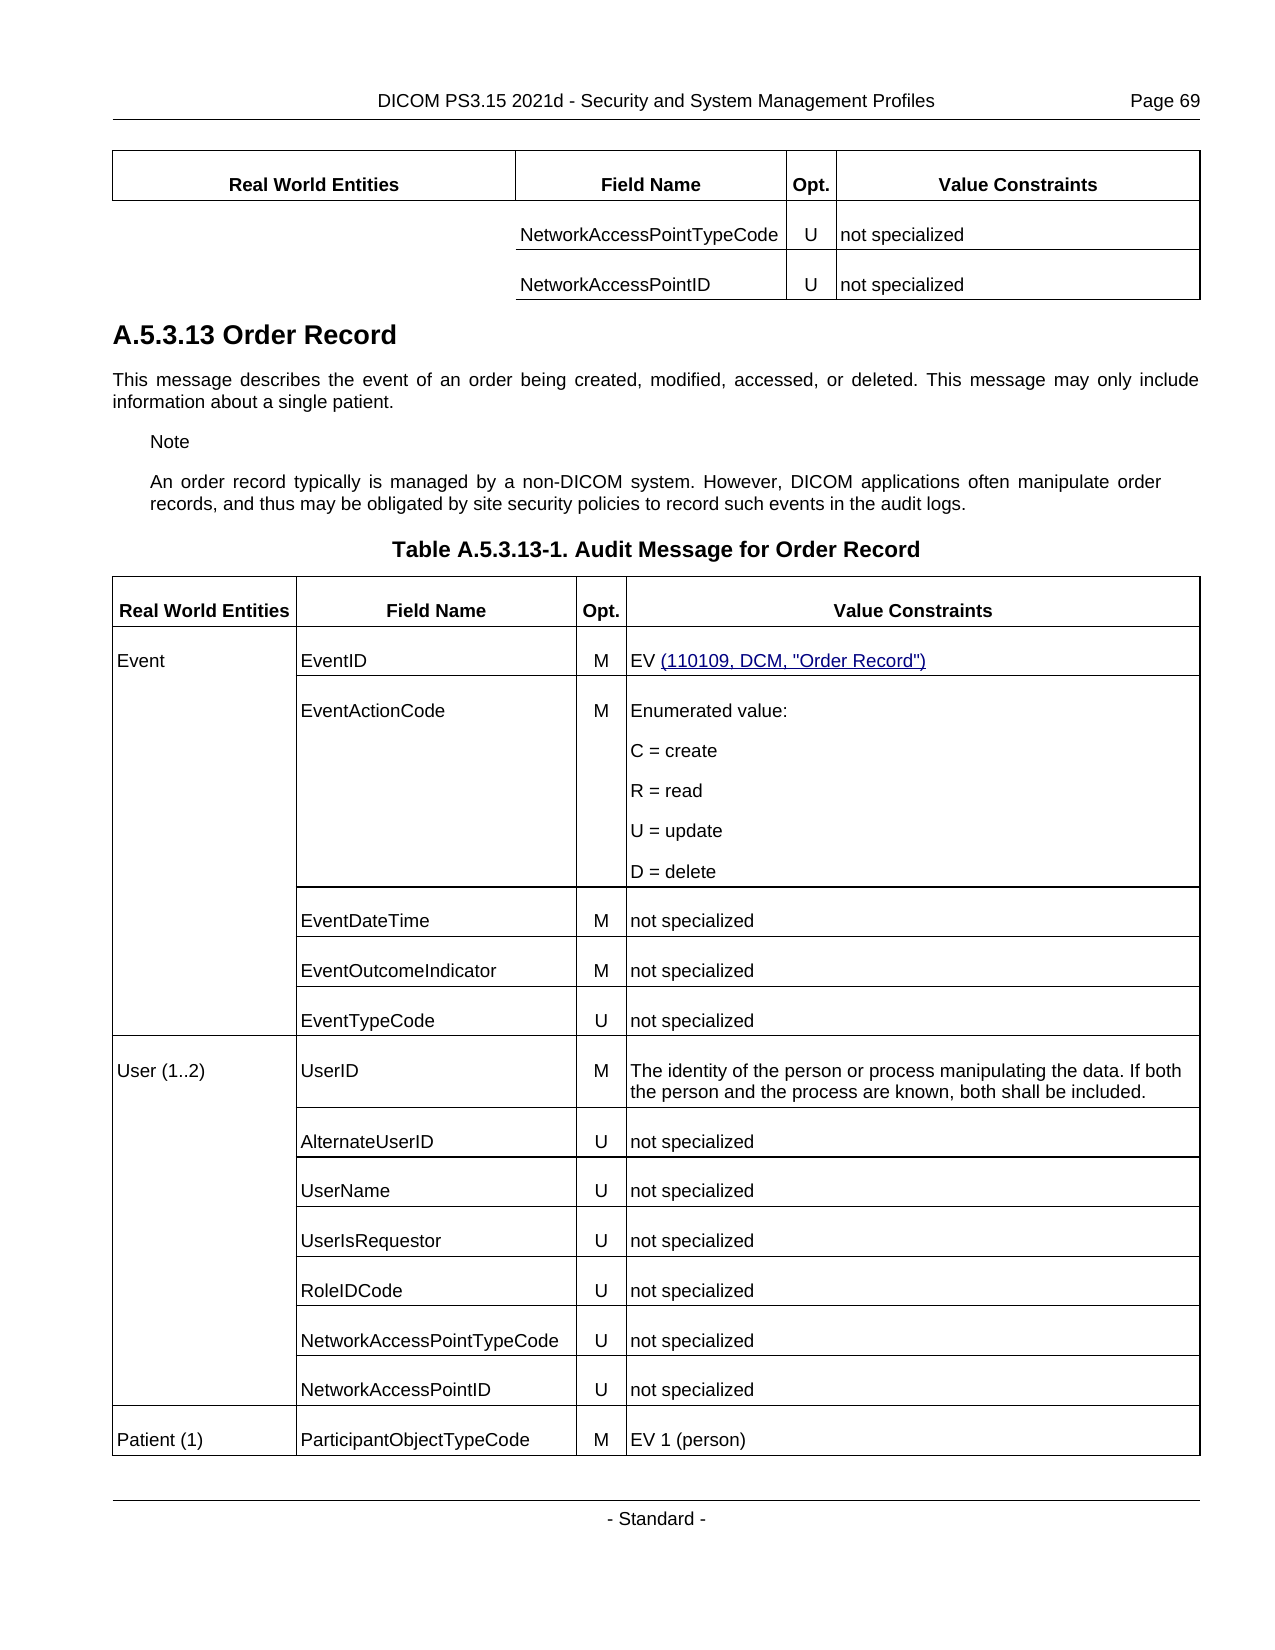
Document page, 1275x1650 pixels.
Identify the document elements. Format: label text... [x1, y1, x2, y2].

text Table A.5.3.13-1. Audit Message for Order Record [112, 537, 1200, 562]
table_cell EV 1 (person) [627, 1406, 1199, 1454]
table_cell U [577, 1257, 626, 1305]
table_cell M [577, 1036, 626, 1107]
table_cell NetworkAccessPointTypeCode [297, 1306, 576, 1355]
table_cell NetworkAccessPointID [516, 250, 786, 299]
table_cell U [577, 1306, 626, 1355]
text This message describes the event of an order being created, modified, accessed, or deleted. This message may only include information about a single patient. [112, 369, 1200, 412]
table_cell not specialized [627, 1257, 1199, 1305]
table_cell not specialized [837, 250, 1199, 299]
table_cell M [577, 676, 626, 886]
table_cell Enumerated value: C = create R = read U = update D = delete [627, 676, 1199, 886]
table_cell EV (110109, DCM, "Order Record") [627, 627, 1199, 675]
table_cell The identity of the person or process manipulating the data. If both the person and the process are known, both shall be included. [627, 1036, 1199, 1107]
table_cell not specialized [627, 1306, 1199, 1355]
text Note [150, 431, 1162, 452]
table_cell Event [113, 627, 296, 1035]
table_cell U [577, 987, 626, 1035]
table_cell not specialized [627, 1207, 1199, 1256]
text An order record typically is managed by a non-DICOM system. However, DICOM applications often manipulate order records, and thus may be obligated by site security policies to record such events in the audit logs. [150, 471, 1162, 514]
table_cell EventTypeCode [297, 987, 576, 1035]
table_cell UserID [297, 1036, 576, 1107]
table_cell M [577, 888, 626, 936]
table_cell not specialized [627, 937, 1199, 986]
table_cell EventID [297, 627, 576, 675]
table_cell NetworkAccessPointID [297, 1356, 576, 1405]
table_cell EventDateTime [297, 888, 576, 936]
table_cell UserName [297, 1158, 576, 1206]
table_header Value Constraints [627, 577, 1199, 626]
table_cell M [577, 1406, 626, 1454]
table_header Real World Entities [113, 577, 296, 626]
table_cell not specialized [627, 987, 1199, 1035]
table_cell not specialized [627, 1356, 1199, 1405]
table_cell U [577, 1356, 626, 1405]
table_cell not specialized [627, 1158, 1199, 1206]
table_cell EventOutcomeIndicator [297, 937, 576, 986]
table_cell not specialized [627, 1108, 1199, 1156]
text A.5.3.13 Order Record [112, 319, 1200, 350]
table_header Opt. [787, 151, 836, 200]
table_header Field Name [516, 151, 786, 200]
table_header Field Name [297, 577, 576, 626]
table_cell Patient (1) [113, 1406, 296, 1454]
table_header Opt. [577, 577, 626, 626]
table_cell NetworkAccessPointTypeCode [516, 201, 786, 249]
table_header Real World Entities [113, 151, 515, 200]
table_cell not specialized [627, 888, 1199, 936]
table_cell U [577, 1207, 626, 1256]
table_cell ParticipantObjectTypeCode [297, 1406, 576, 1454]
table_cell EventActionCode [297, 676, 576, 886]
table_cell User (1..2) [113, 1036, 296, 1405]
table_cell M [577, 627, 626, 675]
table_cell U [577, 1108, 626, 1156]
table_cell RoleIDCode [297, 1257, 576, 1305]
table_cell U [577, 1158, 626, 1206]
table_cell not specialized [837, 201, 1199, 249]
table_cell U [787, 250, 836, 299]
table_cell M [577, 937, 626, 986]
table_cell U [787, 201, 836, 249]
table_cell AlternateUserID [297, 1108, 576, 1156]
table_cell UserIsRequestor [297, 1207, 576, 1256]
table_header Value Constraints [837, 151, 1199, 200]
